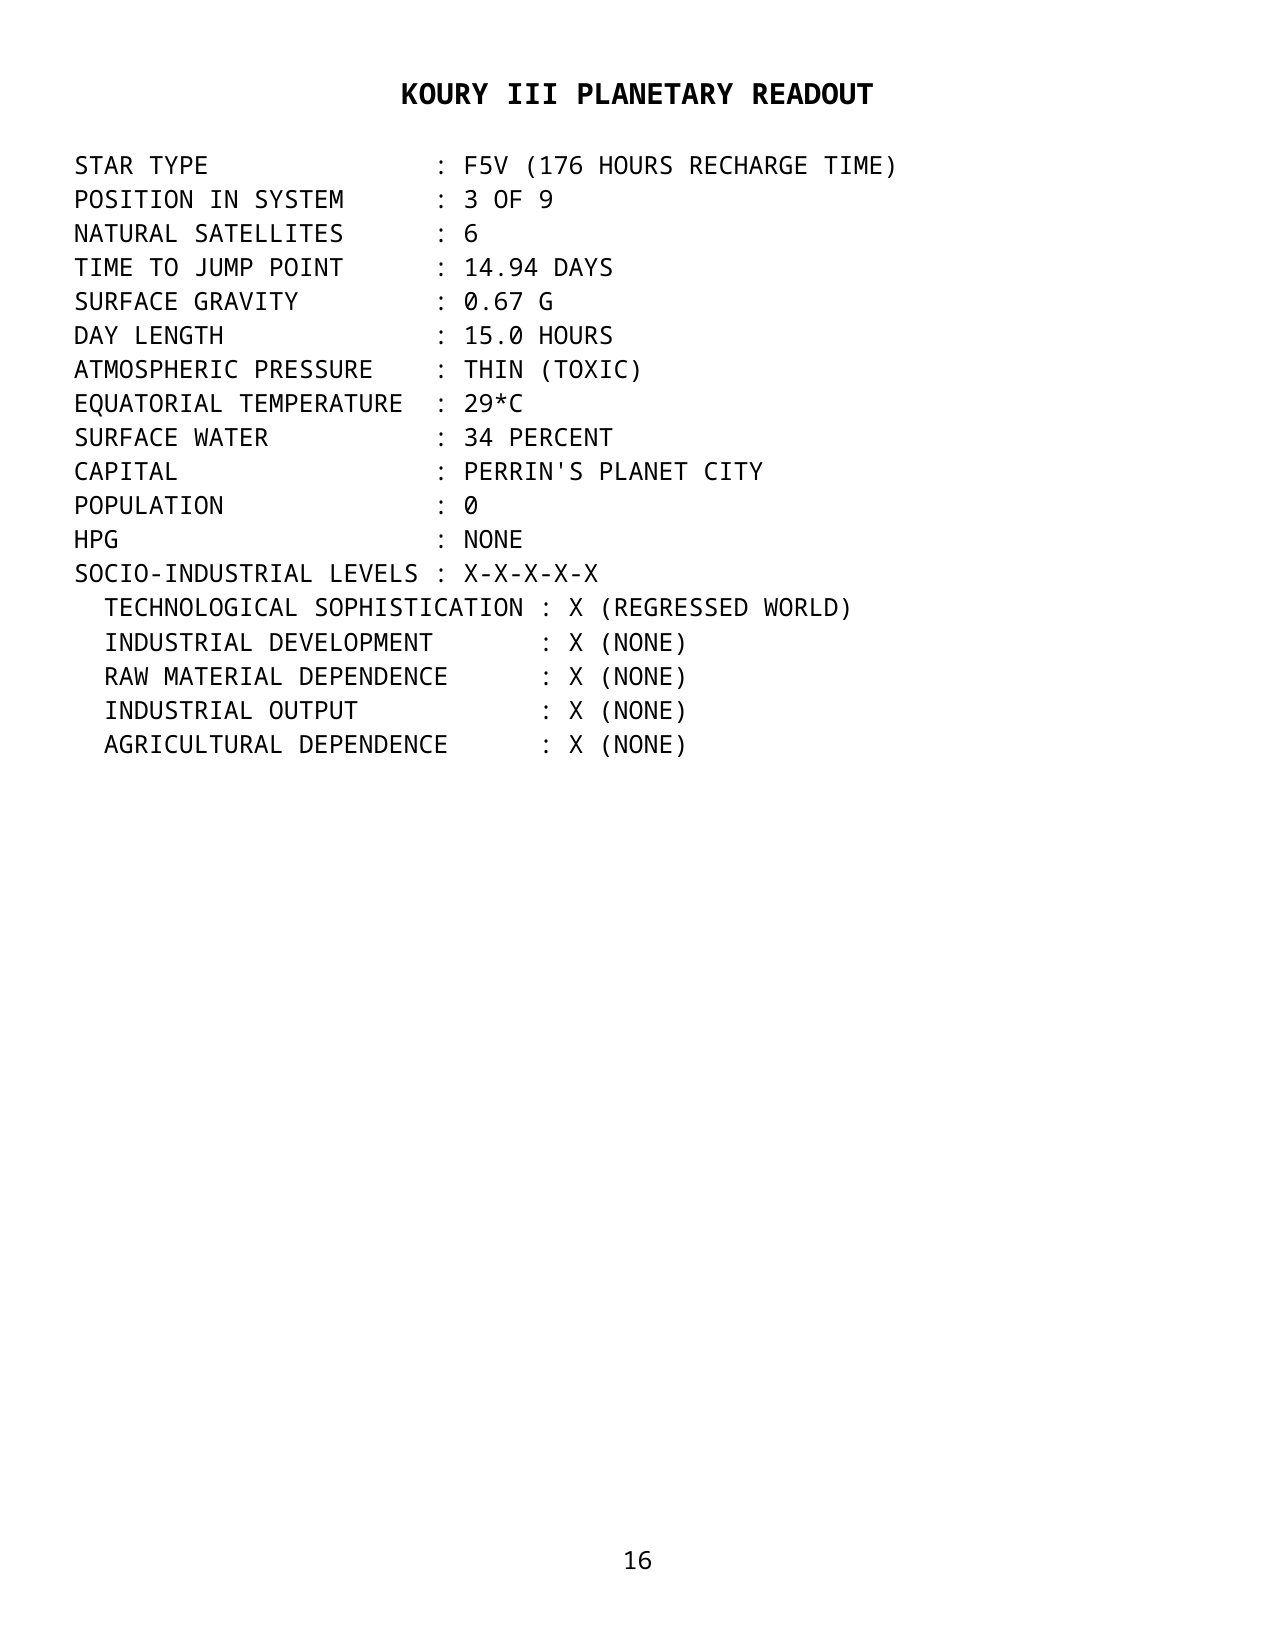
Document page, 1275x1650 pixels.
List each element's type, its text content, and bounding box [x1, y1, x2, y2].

text INDUSTRIAL OUTPUT : X (NONE) [73, 692, 1201, 726]
text CAPITAL : PERRIN'S PLANET CITY [73, 454, 1201, 488]
text INDUSTRIAL DEVELOPMENT : X (NONE) [73, 624, 1201, 658]
text TECHNOLOGICAL SOPHISTICATION : X (REGRESSED WORLD) [73, 590, 1201, 624]
text STAR TYPE : F5V (176 HOURS RECHARGE TIME) POSITION IN SYSTEM : 3 OF 9 [73, 147, 1201, 215]
text SOCIO-INDUSTRIAL LEVELS : X-X-X-X-X [73, 556, 1201, 590]
text ATMOSPHERIC PRESSURE : THIN (TOXIC) [73, 352, 1201, 386]
text POPULATION : 0 [73, 488, 1201, 522]
text NATURAL SATELLITES : 6 [73, 215, 1201, 249]
text RAW MATERIAL DEPENDENCE : X (NONE) [73, 658, 1201, 692]
text TIME TO JUMP POINT : 14.94 DAYS [73, 249, 1201, 283]
text HPG : NONE [73, 522, 1201, 556]
subtitle KOURY III PLANETARY READOUT [73, 73, 1201, 113]
text EQUATORIAL TEMPERATURE : 29*C [73, 386, 1201, 420]
text DAY LENGTH : 15.0 HOURS [73, 318, 1201, 352]
text AGRICULTURAL DEPENDENCE : X (NONE) [73, 726, 1201, 760]
text SURFACE WATER : 34 PERCENT [73, 420, 1201, 454]
text SURFACE GRAVITY : 0.67 G [73, 283, 1201, 318]
